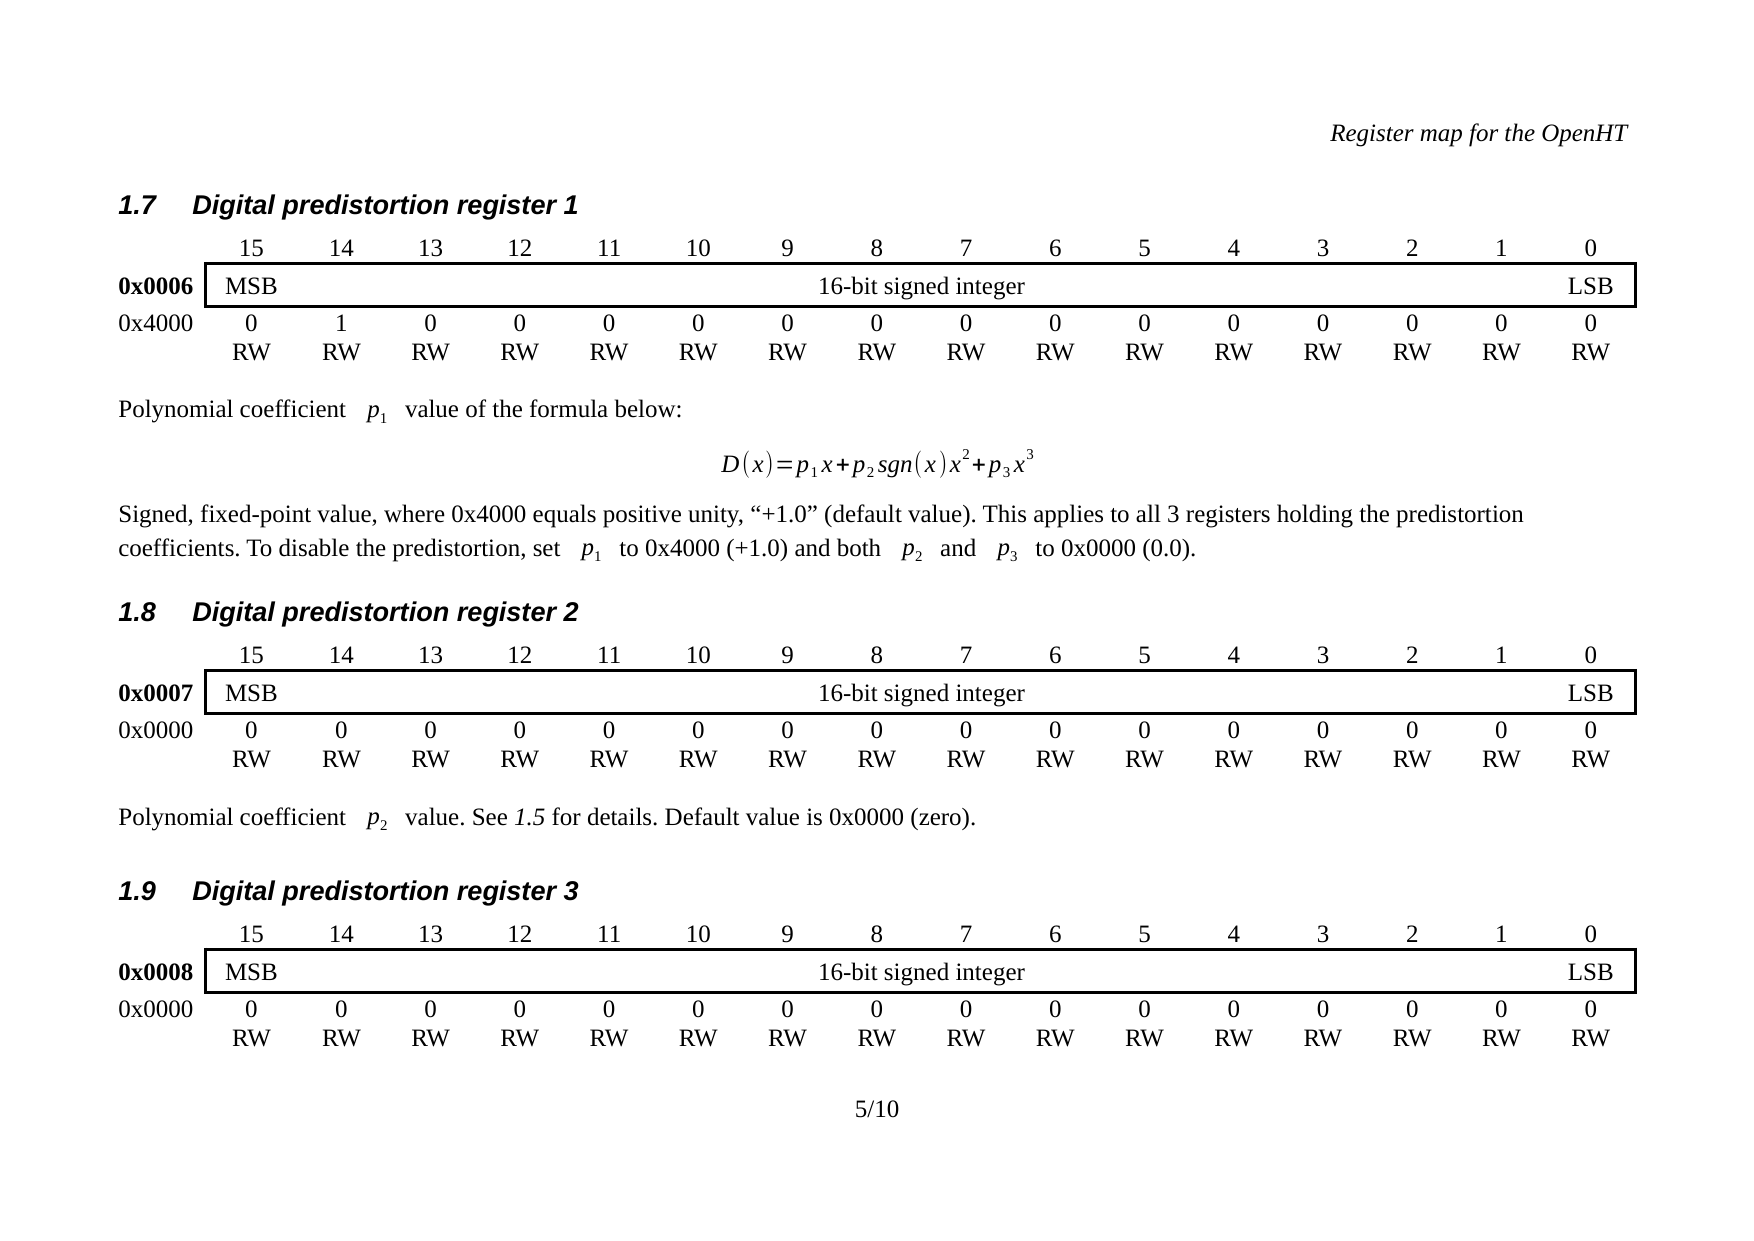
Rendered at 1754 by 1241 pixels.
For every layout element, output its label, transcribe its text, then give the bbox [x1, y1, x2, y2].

table_cell RW [1546, 744, 1635, 773]
table_cell RW [1278, 337, 1367, 366]
table_cell 0 [921, 715, 1010, 744]
table_header 0 [1546, 919, 1635, 948]
table_cell MSB [207, 265, 297, 305]
table_cell RW [1100, 337, 1189, 366]
table_header 0 [1546, 233, 1635, 262]
table_header 10 [654, 919, 743, 948]
table_header 14 [297, 233, 386, 262]
table_cell 0x0000 [118, 991, 206, 1023]
table_cell 0 [1278, 994, 1367, 1023]
table_cell 0 [1546, 308, 1635, 337]
table_cell RW [564, 744, 653, 773]
table_cell [118, 1023, 206, 1052]
text Polynomial coefficientvalue. See 1.5 for details. Default value is 0x0000 (zero). [118, 802, 1635, 834]
table_cell RW [1189, 337, 1278, 366]
table_cell 0 [921, 308, 1010, 337]
table_cell 0 [1010, 715, 1100, 744]
table_header 6 [1010, 640, 1100, 669]
table_header 9 [743, 919, 832, 948]
table_cell 0 [1457, 994, 1546, 1023]
table_cell 0 [1100, 308, 1189, 337]
table_header 10 [654, 640, 743, 669]
table_cell RW [1010, 337, 1100, 366]
table_cell 0 [386, 994, 475, 1023]
table_header 15 [206, 640, 297, 669]
table_cell RW [921, 744, 1010, 773]
table_cell RW [832, 337, 921, 366]
table_cell 16-bit signed integer [297, 265, 1546, 305]
table_cell RW [743, 1023, 832, 1052]
table_cell 0 [1189, 994, 1278, 1023]
table_cell RW [654, 337, 743, 366]
table_cell RW [921, 1023, 1010, 1052]
table_cell RW [475, 337, 564, 366]
table_cell 0x0008 [118, 948, 204, 991]
table_header 15 [206, 919, 297, 948]
table_cell 0 [1189, 715, 1278, 744]
table_header 3 [1278, 640, 1367, 669]
table_cell RW [1278, 744, 1367, 773]
table_cell 0 [1278, 308, 1367, 337]
table_cell 0 [386, 308, 475, 337]
table_header 15 [206, 233, 297, 262]
table_cell 0 [1010, 308, 1100, 337]
table_cell RW [1368, 1023, 1457, 1052]
table_cell 0 [206, 994, 297, 1023]
table_cell 0 [1100, 994, 1189, 1023]
table_header 5 [1100, 919, 1189, 948]
table_header 11 [564, 233, 653, 262]
table_header [118, 919, 206, 948]
table_header 2 [1368, 919, 1457, 948]
table_cell 0 [1368, 994, 1457, 1023]
table_cell RW [564, 337, 653, 366]
table_cell LSB [1546, 265, 1634, 305]
table_cell 0 [654, 994, 743, 1023]
table_cell RW [654, 744, 743, 773]
table_cell 0x0006 [118, 262, 204, 305]
table_cell 0 [1457, 308, 1546, 337]
table_cell 0 [832, 715, 921, 744]
table_cell MSB [207, 672, 297, 712]
table_cell 16-bit signed integer [297, 672, 1546, 712]
table_cell 0 [1278, 715, 1367, 744]
table_cell RW [206, 1023, 297, 1052]
table_cell 0 [1457, 715, 1546, 744]
table_cell RW [1368, 337, 1457, 366]
table_cell RW [297, 337, 386, 366]
table_cell RW [297, 1023, 386, 1052]
table_cell RW [1010, 744, 1100, 773]
table_cell 0 [654, 308, 743, 337]
table_cell 0 [564, 715, 653, 744]
table_cell 0 [1546, 715, 1635, 744]
text Polynomial coefficientvalue of the formula below: [118, 394, 1635, 427]
table_cell 0 [1189, 308, 1278, 337]
table_header 9 [743, 640, 832, 669]
table_cell RW [832, 744, 921, 773]
table_cell 0 [206, 308, 297, 337]
text Signed, fixed-point value, where 0x4000 equals positive unity, “+1.0” (default value). This applies to all 3 registers holding the predistortion coefficients. To disable the predistortion, setto 0x4000 (+1.0) and bothandto 0x0000 (0.0). [118, 499, 1635, 565]
table_header 1 [1457, 640, 1546, 669]
table_cell RW [1457, 744, 1546, 773]
table_cell RW [1278, 1023, 1367, 1052]
table_cell 0 [1100, 715, 1189, 744]
table_cell RW [1368, 744, 1457, 773]
table_cell 0 [475, 994, 564, 1023]
table_cell 0 [206, 715, 297, 744]
table_header 4 [1189, 233, 1278, 262]
table_cell 0 [297, 715, 386, 744]
table_header 13 [386, 640, 475, 669]
table_header 12 [475, 919, 564, 948]
table_cell 0 [564, 308, 653, 337]
table_header 13 [386, 233, 475, 262]
table_header 10 [654, 233, 743, 262]
table_cell 0 [1010, 994, 1100, 1023]
table_cell LSB [1546, 672, 1634, 712]
table_header 14 [297, 919, 386, 948]
table_cell 0 [921, 994, 1010, 1023]
table_cell RW [1546, 337, 1635, 366]
table_header 4 [1189, 640, 1278, 669]
table_cell 0 [475, 715, 564, 744]
table_header 4 [1189, 919, 1278, 948]
table_cell RW [386, 1023, 475, 1052]
table_header 6 [1010, 233, 1100, 262]
table_header 11 [564, 919, 653, 948]
subtitle Digital predistortion register 3 [118, 875, 1635, 906]
table_cell RW [921, 337, 1010, 366]
table_header 5 [1100, 640, 1189, 669]
table_cell 0 [743, 994, 832, 1023]
table_cell 0 [1546, 994, 1635, 1023]
table_header 3 [1278, 919, 1367, 948]
table_cell RW [297, 744, 386, 773]
table_cell RW [475, 744, 564, 773]
table_header 8 [832, 233, 921, 262]
table_header 1 [1457, 233, 1546, 262]
table_cell RW [832, 1023, 921, 1052]
table_cell 1 [297, 308, 386, 337]
table_cell RW [475, 1023, 564, 1052]
table_header 3 [1278, 233, 1367, 262]
table_cell RW [386, 744, 475, 773]
table_cell 16-bit signed integer [297, 951, 1546, 991]
table_cell RW [1100, 1023, 1189, 1052]
table_header 12 [475, 233, 564, 262]
table_header 8 [832, 919, 921, 948]
table_cell 0 [743, 715, 832, 744]
table_cell RW [564, 1023, 653, 1052]
table_cell 0 [1368, 715, 1457, 744]
table_cell RW [386, 337, 475, 366]
table_cell RW [1546, 1023, 1635, 1052]
table_header 14 [297, 640, 386, 669]
table_header [118, 640, 206, 669]
table_header 2 [1368, 640, 1457, 669]
table_cell 0 [1368, 308, 1457, 337]
subtitle Digital predistortion register 1 [118, 189, 1635, 221]
table_header 2 [1368, 233, 1457, 262]
table_cell [118, 744, 206, 773]
table_cell 0 [297, 994, 386, 1023]
table_cell RW [1010, 1023, 1100, 1052]
table_header 7 [921, 640, 1010, 669]
table_cell RW [1189, 1023, 1278, 1052]
table_cell RW [206, 744, 297, 773]
table_cell RW [1457, 337, 1546, 366]
table_cell 0 [832, 308, 921, 337]
table_header 11 [564, 640, 653, 669]
table_cell 0 [386, 715, 475, 744]
table_cell 0 [654, 715, 743, 744]
table_cell RW [654, 1023, 743, 1052]
table_header 5 [1100, 233, 1189, 262]
table_header 0 [1546, 640, 1635, 669]
table_header 8 [832, 640, 921, 669]
table_cell 0 [832, 994, 921, 1023]
table_cell RW [1457, 1023, 1546, 1052]
table_cell LSB [1546, 951, 1634, 991]
table_cell 0 [743, 308, 832, 337]
table_cell RW [743, 744, 832, 773]
table_cell RW [1100, 744, 1189, 773]
table_cell [118, 337, 206, 366]
subtitle Digital predistortion register 2 [118, 596, 1635, 628]
table_cell RW [1189, 744, 1278, 773]
table_header 12 [475, 640, 564, 669]
table_header 7 [921, 919, 1010, 948]
table_header 13 [386, 919, 475, 948]
table_cell 0 [564, 994, 653, 1023]
table_cell RW [743, 337, 832, 366]
table_cell 0x4000 [118, 305, 206, 337]
table_header [118, 233, 206, 262]
table_cell 0 [475, 308, 564, 337]
table_header 7 [921, 233, 1010, 262]
table_header 1 [1457, 919, 1546, 948]
table_cell MSB [207, 951, 297, 991]
table_cell 0x0007 [118, 669, 204, 712]
table_cell RW [206, 337, 297, 366]
table_cell 0x0000 [118, 712, 206, 744]
table_header 6 [1010, 919, 1100, 948]
table_header 9 [743, 233, 832, 262]
